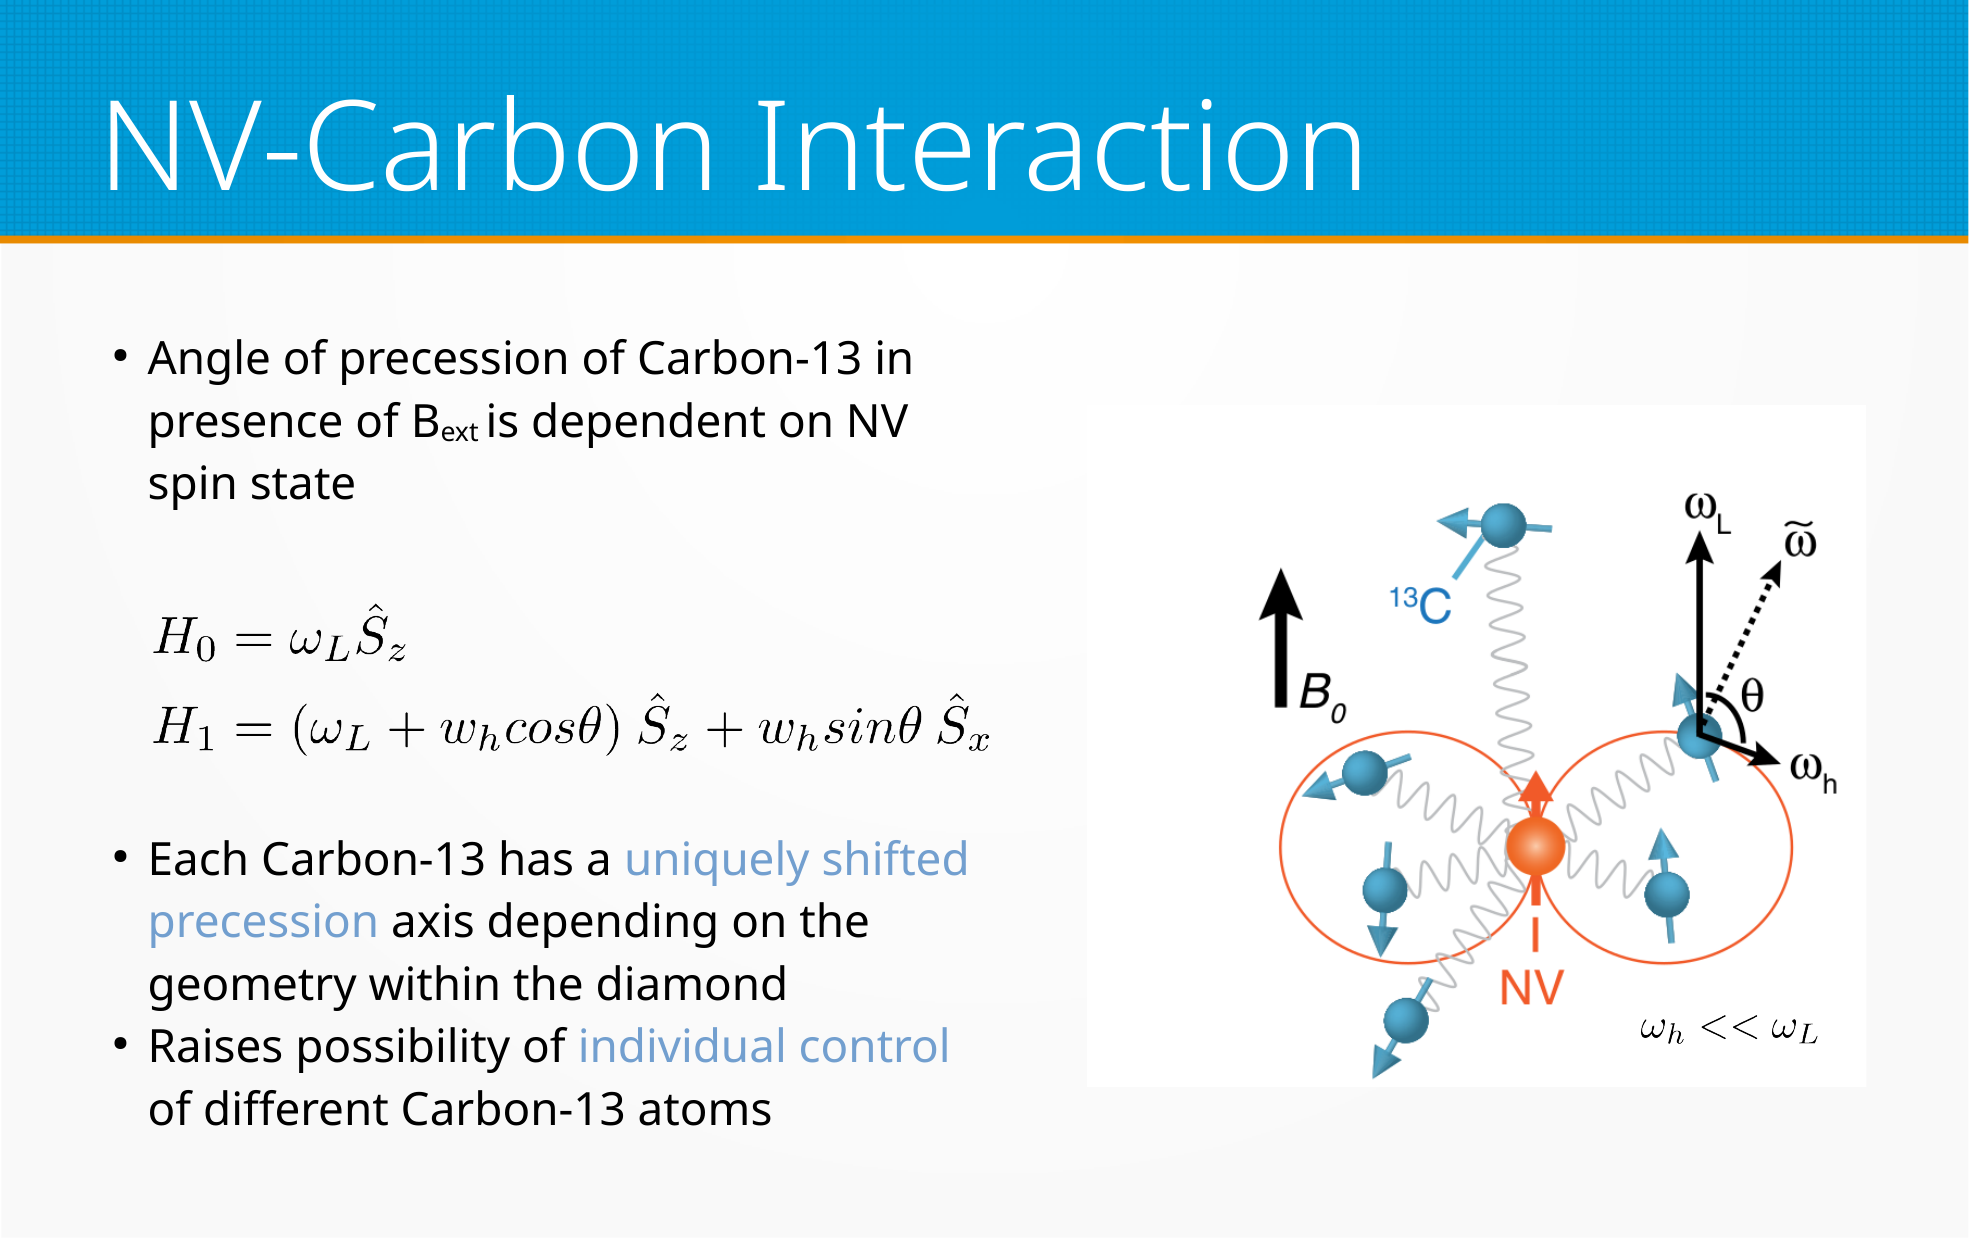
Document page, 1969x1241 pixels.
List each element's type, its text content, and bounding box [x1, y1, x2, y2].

picture [0, 236, 1969, 1241]
title NV-Carbon Interaction [98, 19, 1870, 227]
text_box Angle of precession of Carbon-13 in presence of Bext is dependent on NV spin state Each Carbon-13 has a uniquely shifted precession axis depending on the geometry within the diamond Raises possibility of individual control of different Carbon-13 atoms [106, 372, 1004, 1092]
